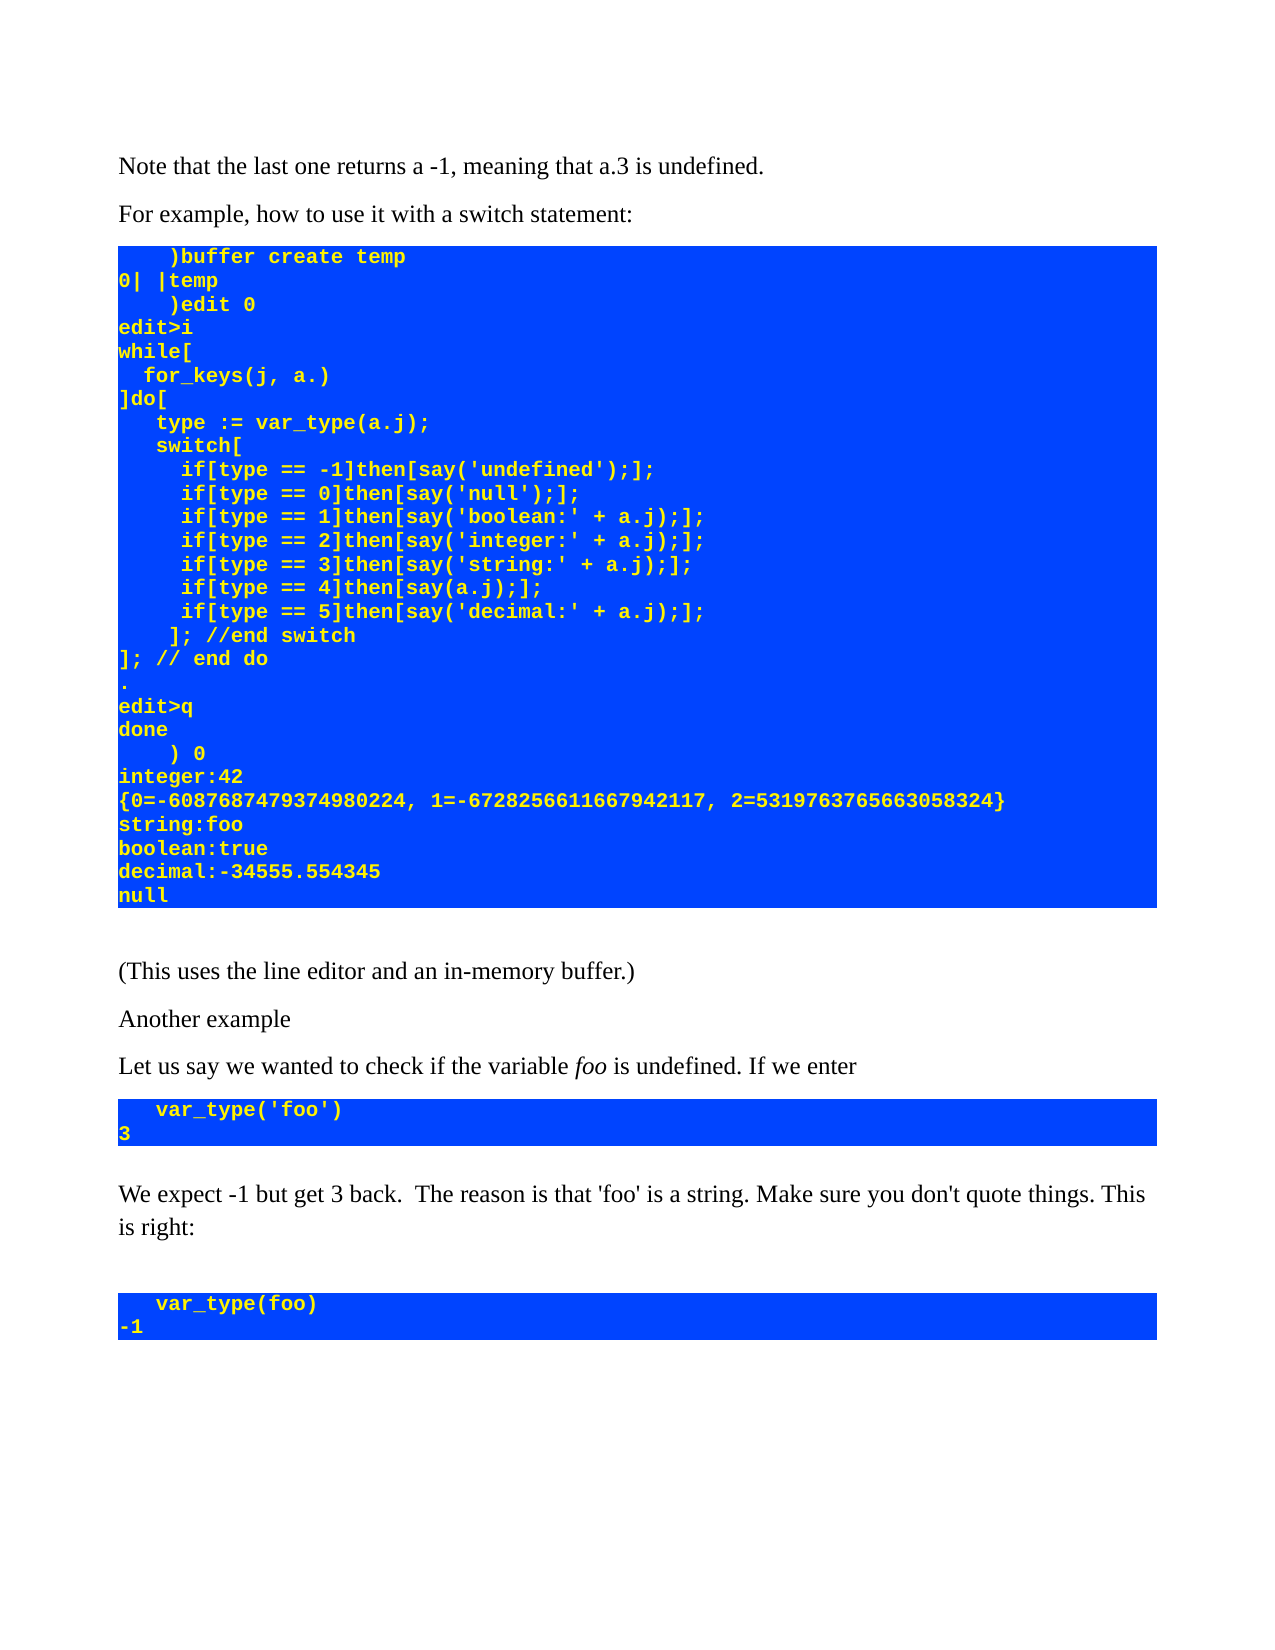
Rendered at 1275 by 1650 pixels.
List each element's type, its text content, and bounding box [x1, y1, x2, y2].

text (This uses the line editor and an in-memory buffer.) [118, 956, 1157, 985]
text for_keys(j, a.) [118, 364, 1157, 388]
text ]; //end switch [118, 625, 1157, 648]
text null [118, 885, 1157, 908]
text edit>i [118, 317, 1157, 341]
text ]; // end do [118, 648, 1157, 672]
text For example, how to use it with a switch statement: [118, 199, 1157, 227]
text while[ [118, 341, 1157, 364]
text Another example [118, 1004, 1157, 1032]
text 0| |temp [118, 270, 1157, 294]
text if[type == 0]then[say('null');]; [118, 483, 1157, 506]
text if[type == 5]then[say('decimal:' + a.j);]; [118, 601, 1157, 625]
text if[type == -1]then[say('undefined');]; [118, 459, 1157, 483]
text switch[ [118, 436, 1157, 459]
text if[type == 1]then[say('boolean:' + a.j);]; [118, 506, 1157, 530]
text string:foo [118, 814, 1157, 837]
text var_type('foo') [118, 1099, 1157, 1122]
text if[type == 4]then[say(a.j);]; [118, 577, 1157, 601]
text edit>q [118, 696, 1157, 719]
text )edit 0 [118, 294, 1157, 317]
text Note that the last one returns a -1, meaning that a.3 is undefined. [118, 118, 1157, 180]
text integer:42 [118, 767, 1157, 790]
text . [118, 672, 1157, 696]
text {0=-6087687479374980224, 1=-6728256611667942117, 2=5319763765663058324} [118, 790, 1157, 814]
text boolean:true [118, 837, 1157, 861]
text var_type(foo) [118, 1293, 1157, 1316]
text if[type == 2]then[say('integer:' + a.j);]; [118, 530, 1157, 554]
text ) 0 [118, 743, 1157, 767]
text ]do[ [118, 388, 1157, 412]
text -1 [118, 1316, 1157, 1340]
text done [118, 719, 1157, 743]
text if[type == 3]then[say('string:' + a.j);]; [118, 554, 1157, 577]
text decimal:-34555.554345 [118, 861, 1157, 885]
text Let us say we wanted to check if the variable foo is undefined. If we enter [118, 1051, 1157, 1080]
text We expect -1 but get 3 back. The reason is that 'foo' is a string. Make sure you don't quote things. This is right: [118, 1146, 1157, 1274]
text )buffer create temp [118, 246, 1157, 270]
text 3 [118, 1122, 1157, 1146]
text type := var_type(a.j); [118, 412, 1157, 436]
